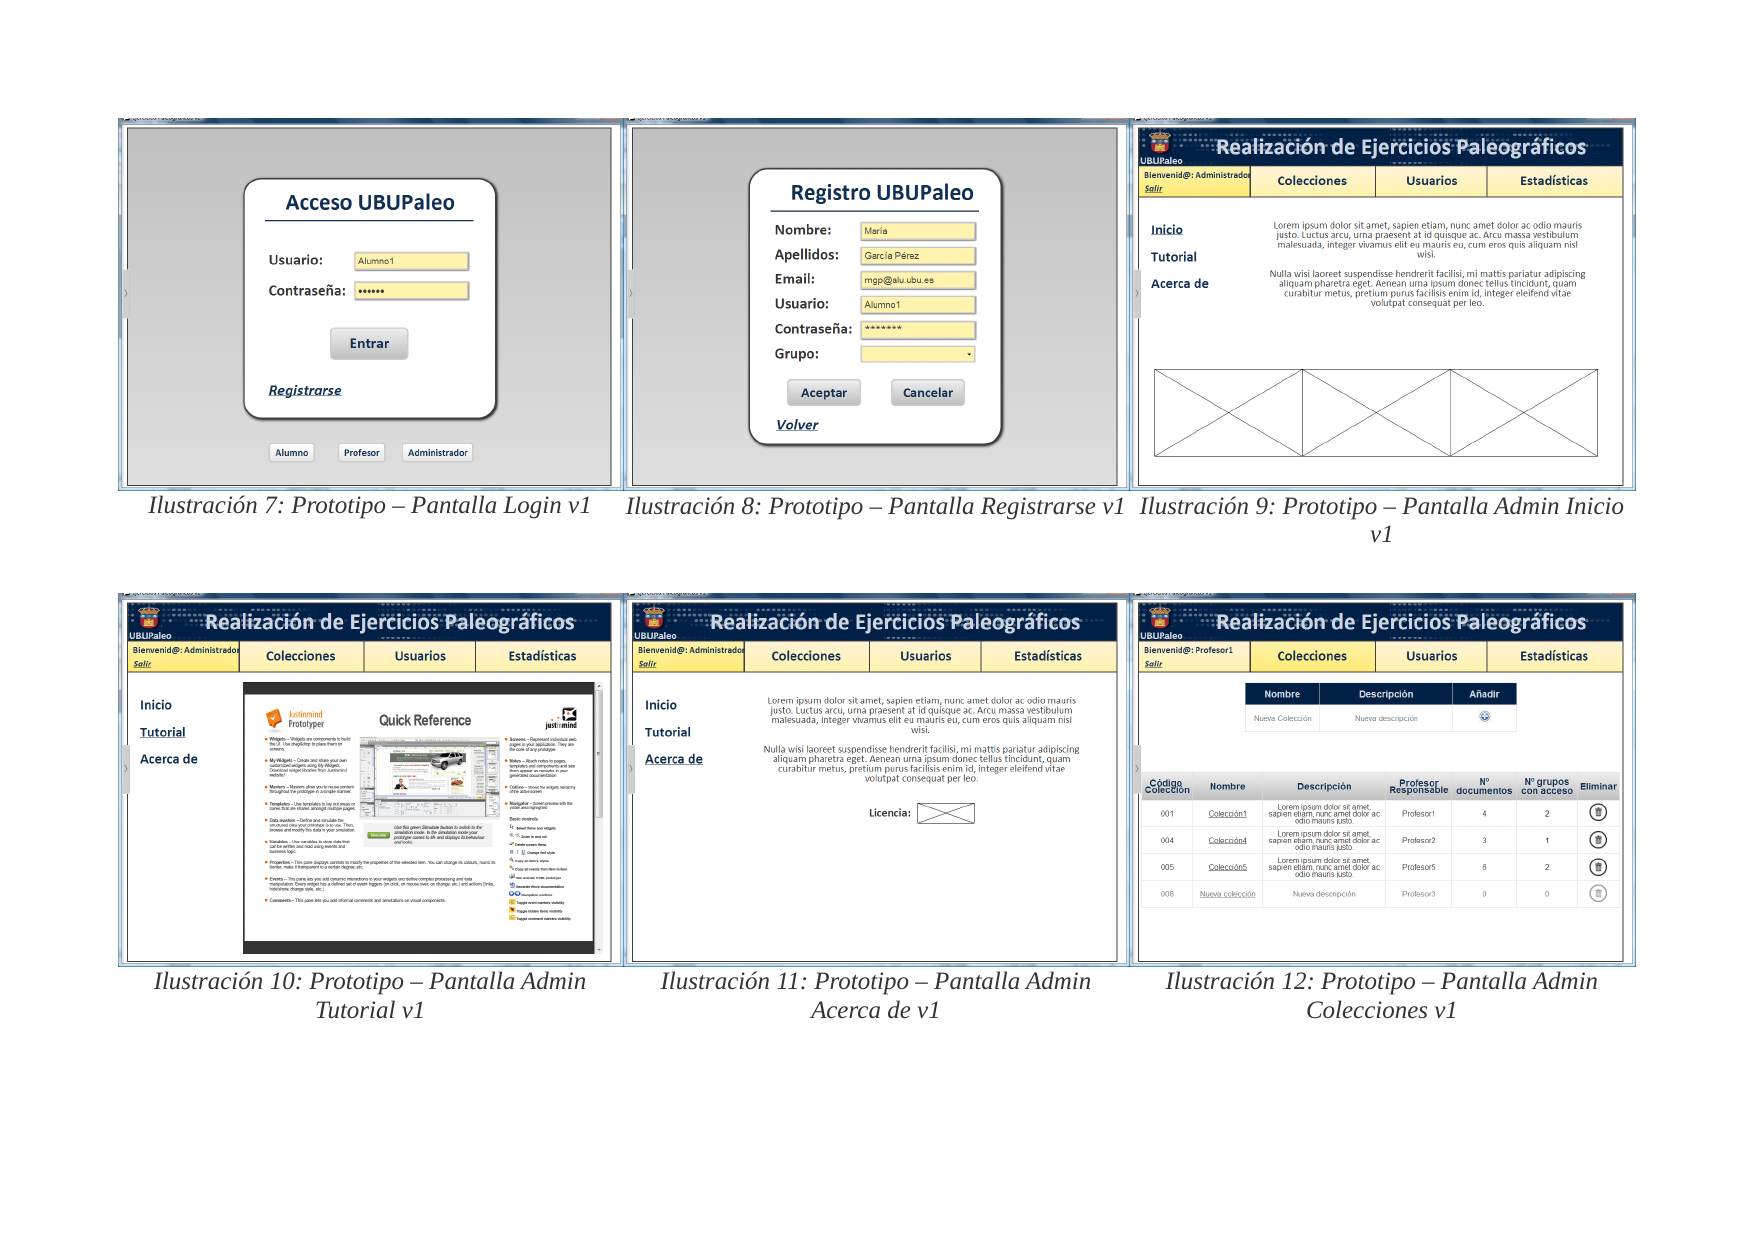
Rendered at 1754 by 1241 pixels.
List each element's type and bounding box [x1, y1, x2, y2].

table_header [624, 491, 1130, 593]
table_cell [1130, 967, 1636, 1069]
picture [118, 118, 1636, 491]
table_header [1130, 491, 1636, 593]
table_cell [118, 967, 624, 1069]
picture [118, 593, 1636, 967]
table_cell [624, 967, 1130, 1069]
table_header [118, 491, 624, 593]
